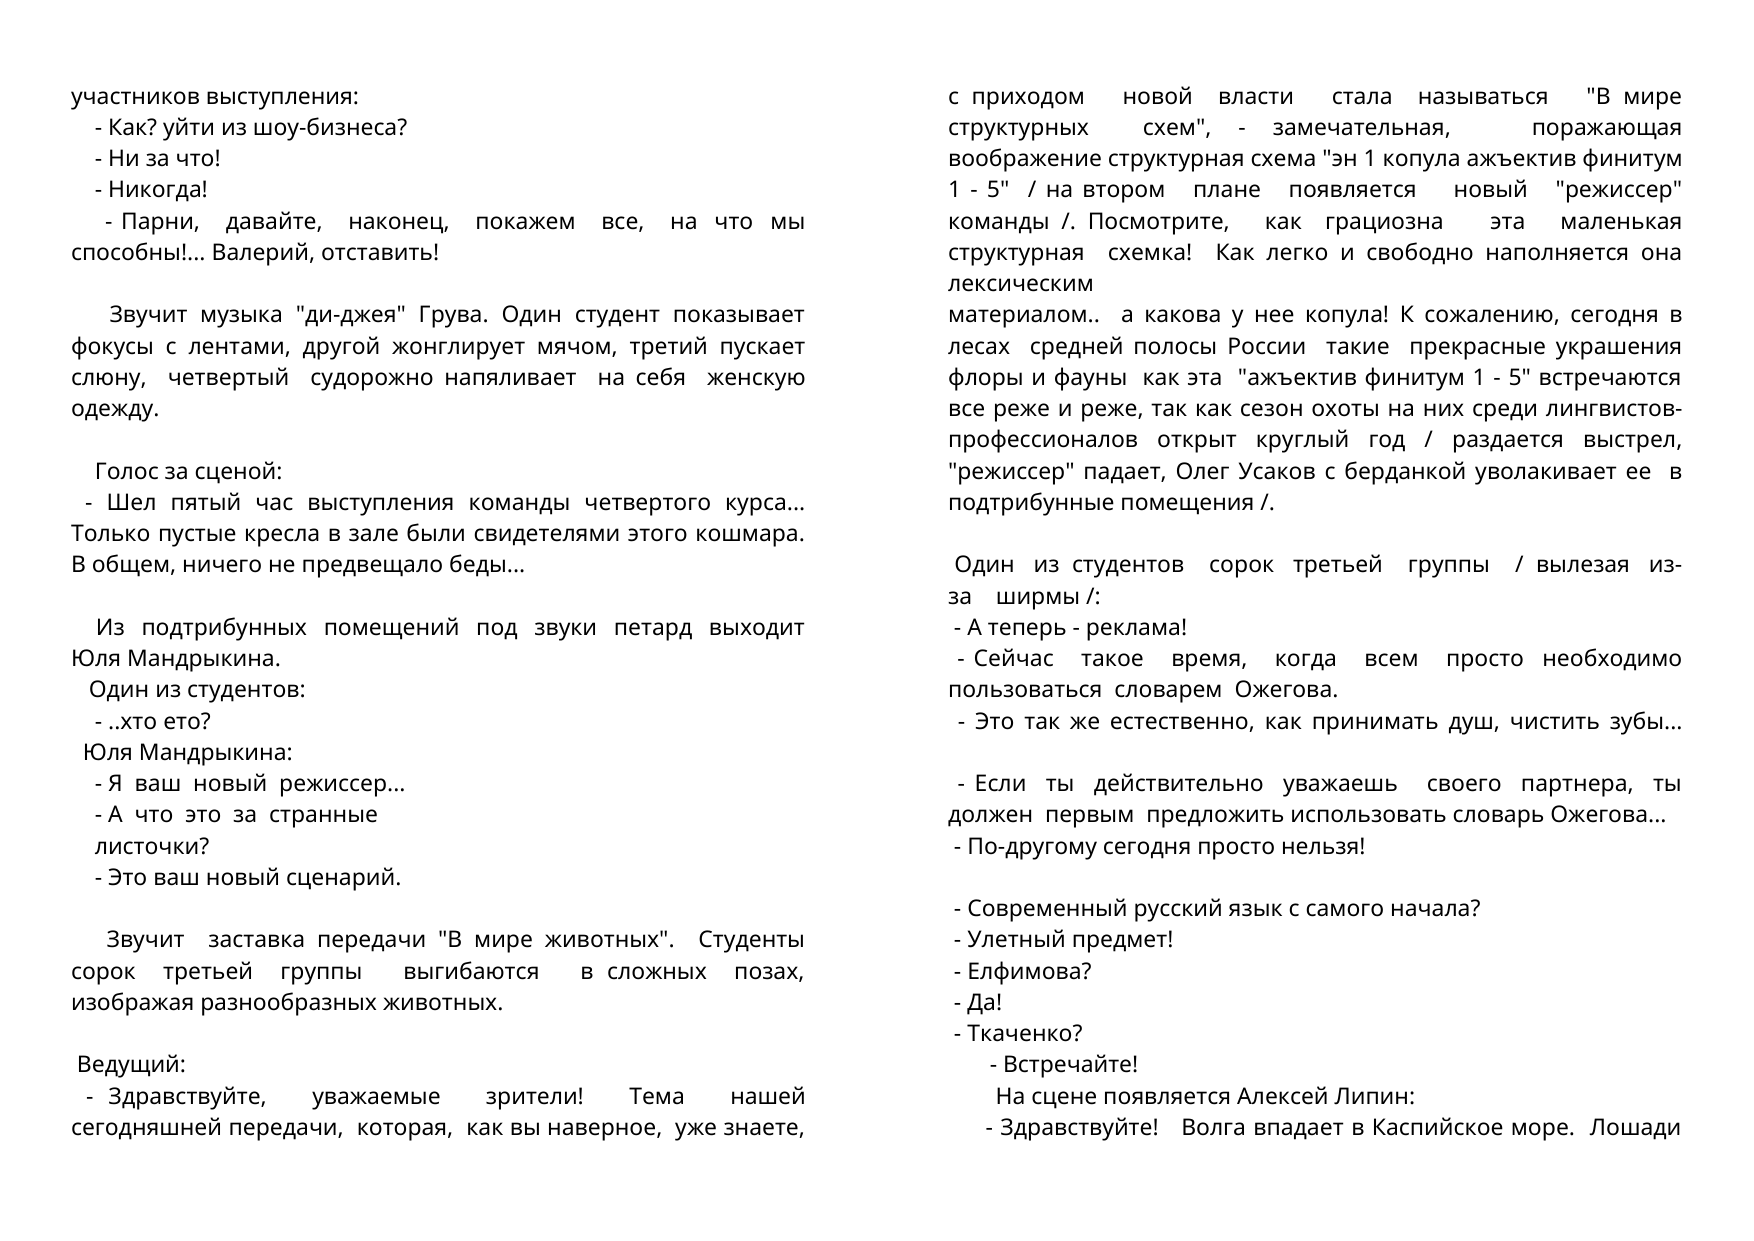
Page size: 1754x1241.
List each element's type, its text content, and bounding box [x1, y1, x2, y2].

text Звучит музыка "ди-джея" Грува. Один студент показывает фокусы с лентами, другой жонглирует мячом, третий пускает слюну, четвертый судорожно напяливает на себя женскую одежду. [71, 298, 806, 423]
text - А что это за странные [71, 798, 806, 830]
text материалом.. а какова у нее копула! К сожалению, сегодня в лесах средней полосы России такие прекрасные украшения флоры и фауны как эта "ажъектив финитум 1 - 5" встречаются все реже и реже, так как сезон охоты на них среди лингвистов-профессионалов открыт круглый год / раздается выстрел, "режиссер" падает, Олег Усаков с берданкой уволакивает ее в подтрибунные помещения /. [948, 298, 1683, 517]
text На сцене появляется Алексей Липин: [948, 1080, 1683, 1111]
text Звучит заставка передачи "В мире животных". Студенты сорок третьей группы выгибаются в сложных позах, изображая разнообразных животных. [71, 923, 806, 1017]
text - Ни за что! [71, 142, 806, 173]
text участников выступления: [71, 80, 806, 111]
text Ведущий: [71, 1048, 806, 1080]
text - Это так же естественно, как принимать душ, чистить зубы... [948, 705, 1683, 767]
text Юля Мандрыкина: [71, 736, 806, 767]
text - Парни, давайте, наконец, покажем все, на что мы способны!... Валерий, отставить! [71, 205, 806, 267]
text Один из студентов: [71, 673, 806, 705]
text с приходом новой власти стала называться "В мире структурных схем", - замечательная, поражающая воображение структурная схема "эн 1 копула ажъектив финитум 1 - 5" / на втором плане появляется новый "режиссер" команды /. Посмотрите, как грациозна эта маленькая структурная схемка! Как легко и свободно наполняется она лексическим [948, 80, 1683, 298]
text Один из студентов сорок третьей группы / вылезая из-за ширмы /: [948, 548, 1683, 611]
text - Елфимова? [948, 955, 1683, 986]
text - Улетный предмет! [948, 923, 1683, 955]
text - Ткаченко? [948, 1017, 1683, 1048]
text Из подтрибунных помещений под звуки петард выходит Юля Мандрыкина. [71, 611, 806, 673]
text Голос за сценой: [71, 455, 806, 486]
text - Да! [948, 986, 1683, 1017]
text - А теперь - реклама! [948, 611, 1683, 642]
text - Я ваш новый режиссер... [71, 767, 806, 798]
text - Как? уйти из шоу-бизнеса? [71, 111, 806, 142]
text - Современный русский язык с самого начала? [948, 892, 1683, 923]
text листочки? [71, 830, 806, 861]
text - Встречайте! [948, 1048, 1683, 1080]
text - Никогда! [71, 173, 806, 205]
text - Шел пятый час выступления команды четвертого курса... Только пустые кресла в зале были свидетелями этого кошмара. В общем, ничего не предвещало беды... [71, 486, 806, 580]
text - По-другому сегодня просто нельзя! [948, 830, 1683, 861]
text - Здравствуйте, уважаемые зрители! Тема нашей сегодняшней передачи, которая, как вы наверное, уже знаете, [71, 1080, 806, 1142]
text - Если ты действительно уважаешь своего партнера, ты должен первым предложить использовать словарь Ожегова... [948, 767, 1683, 830]
text - Здравствуйте! Волга впадает в Каспийское море. Лошади [948, 1111, 1683, 1142]
text - Это ваш новый сценарий. [71, 861, 806, 892]
text - ..хто ето? [71, 705, 806, 736]
text - Сейчас такое время, когда всем просто необходимо пользоваться словарем Ожегова. [948, 642, 1683, 705]
